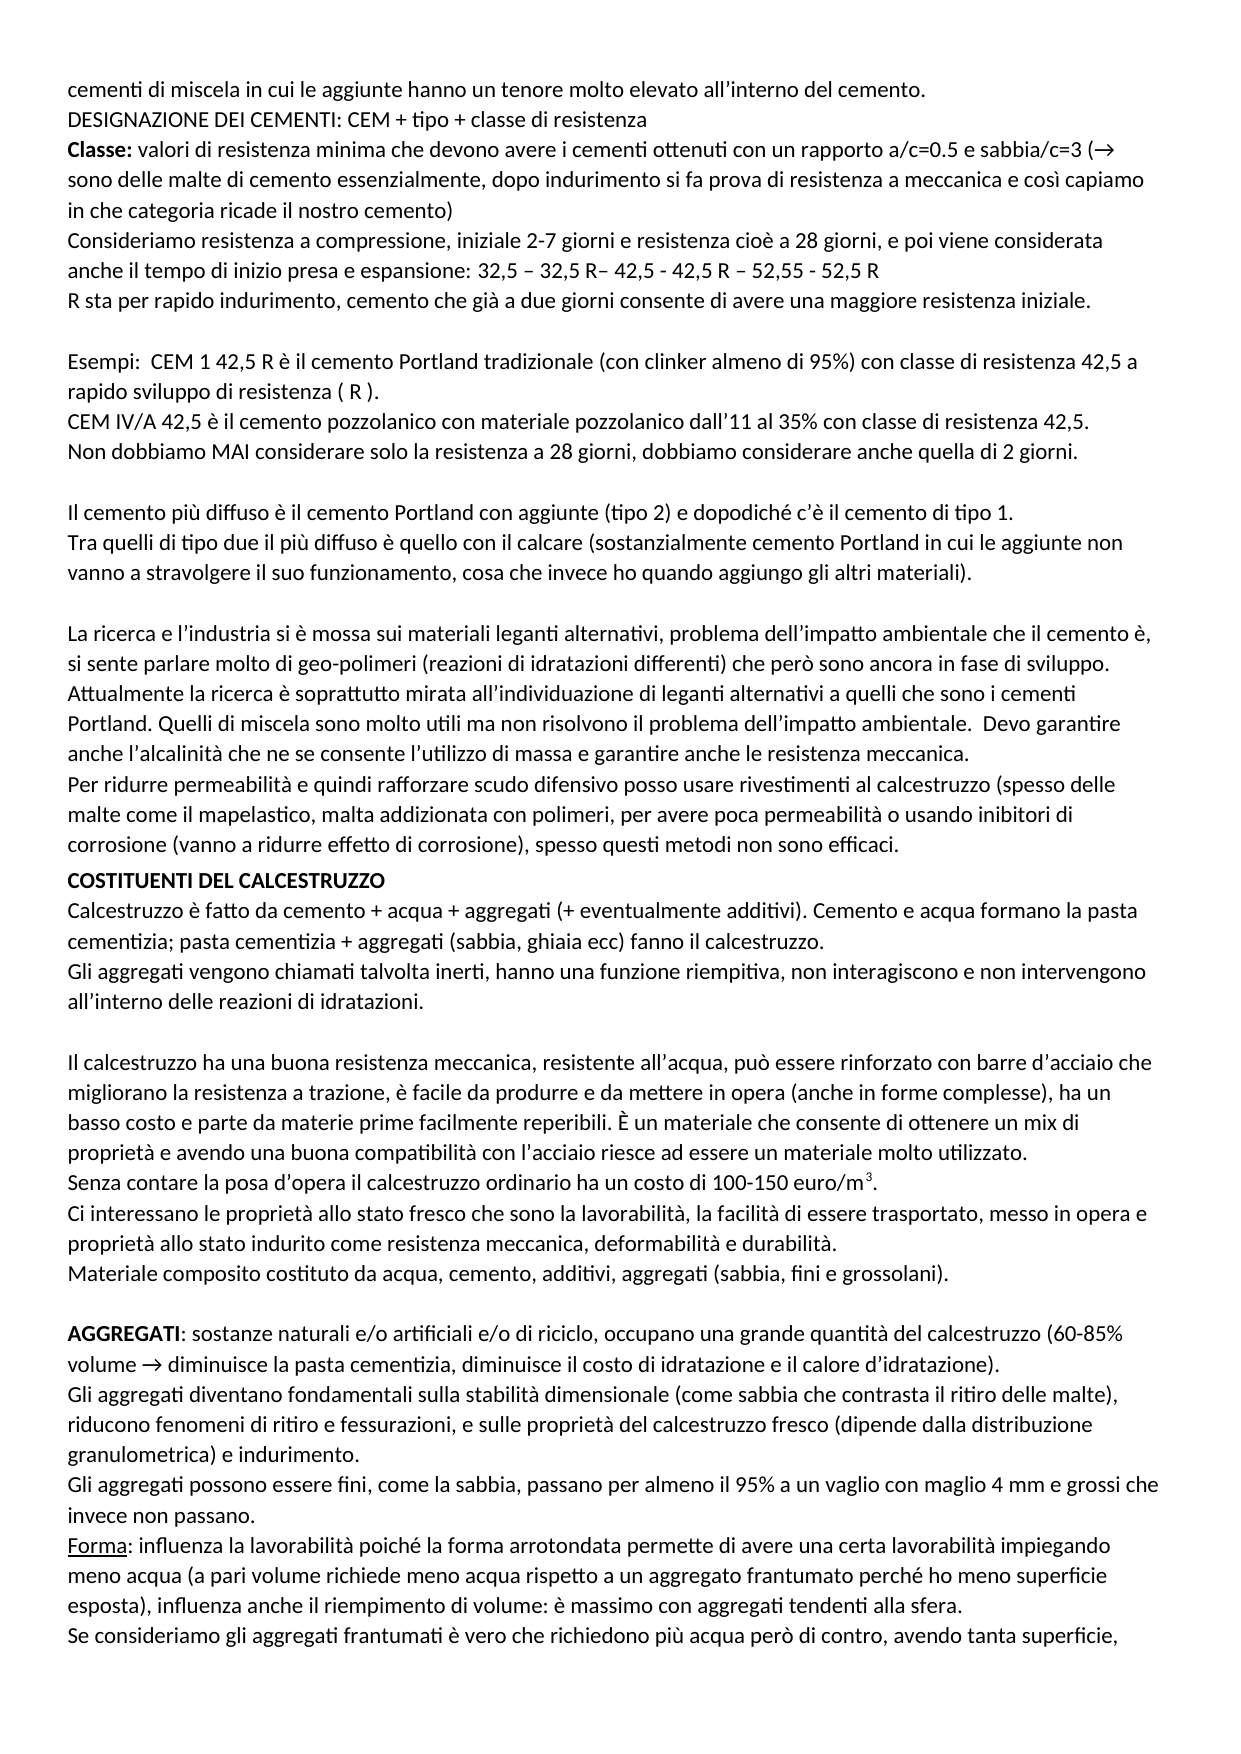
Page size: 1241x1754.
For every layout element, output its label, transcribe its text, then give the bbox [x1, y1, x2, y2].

text cementi di miscela in cui le aggiunte hanno un tenore molto elevato all’interno del cemento. DESIGNAZIONE DEI CEMENTI: CEM + tipo + classe di resistenza Classe: valori di resistenza minima che devono avere i cementi ottenuti con un rapporto a/c=0.5 e sabbia/c=3 (→ sono delle malte di cemento essenzialmente, dopo indurimento si fa prova di resistenza a meccanica e così capiamo in che categoria ricade il nostro cemento) Consideriamo resistenza a compressione, iniziale 2-7 giorni e resistenza cioè a 28 giorni, e poi viene considerata anche il tempo di inizio presa e espansione: 32,5 – 32,5 R– 42,5 - 42,5 R – 52,55 - 52,5 R R sta per rapido indurimento, cemento che già a due giorni consente di avere una maggiore resistenza iniziale. Esempi: CEM 1 42,5 R è il cemento Portland tradizionale (con clinker almeno di 95%) con classe di resistenza 42,5 a rapido sviluppo di resistenza ( R ). CEM IV/A 42,5 è il cemento pozzolanico con materiale pozzolanico dall’11 al 35% con classe di resistenza 42,5. Non dobbiamo MAI considerare solo la resistenza a 28 giorni, dobbiamo considerare anche quella di 2 giorni. Il cemento più diffuso è il cemento Portland con aggiunte (tipo 2) e dopodiché c’è il cemento di tipo 1. Tra quelli di tipo due il più diffuso è quello con il calcare (sostanzialmente cemento Portland in cui le aggiunte non vanno a stravolgere il suo funzionamento, cosa che invece ho quando aggiungo gli altri materiali). La ricerca e l’industria si è mossa sui materiali leganti alternativi, problema dell’impatto ambientale che il cemento è, si sente parlare molto di geo-polimeri (reazioni di idratazioni differenti) che però sono ancora in fase di sviluppo. Attualmente la ricerca è soprattutto mirata all’individuazione di leganti alternativi a quelli che sono i cementi Portland. Quelli di miscela sono molto utili ma non risolvono il problema dell’impatto ambientale. Devo garantire anche l’alcalinità che ne se consente l’utilizzo di massa e garantire anche le resistenza meccanica. Per ridurre permeabilità e quindi rafforzare scudo difensivo posso usare rivestimenti al calcestruzzo (spesso delle malte come il mapelastico, malta addizionata con polimeri, per avere poca permeabilità o usando inibitori di corrosione (vanno a ridurre effetto di corrosione), spesso questi metodi non sono efficaci. [67, 75, 1165, 858]
text COSTITUENTI DEL CALCESTRUZZO Calcestruzzo è fatto da cemento + acqua + aggregati (+ eventualmente additivi). Cemento e acqua formano la pasta cementizia; pasta cementizia + aggregati (sabbia, ghiaia ecc) fanno il calcestruzzo. Gli aggregati vengono chiamati talvolta inerti, hanno una funzione riempitiva, non interagiscono e non intervengono all’interno delle reazioni di idratazioni. Il calcestruzzo ha una buona resistenza meccanica, resistente all’acqua, può essere rinforzato con barre d’acciaio che migliorano la resistenza a trazione, è facile da produrre e da mettere in opera (anche in forme complesse), ha un basso costo e parte da materie prime facilmente reperibili. È un materiale che consente di ottenere un mix di proprietà e avendo una buona compatibilità con l’acciaio riesce ad essere un materiale molto utilizzato. Senza contare la posa d’opera il calcestruzzo ordinario ha un costo di 100-150 euro/m3. Ci interessano le proprietà allo stato fresco che sono la lavorabilità, la facilità di essere trasportato, messo in opera e proprietà allo stato indurito come resistenza meccanica, deformabilità e durabilità. Materiale composito costituto da acqua, cemento, additivi, aggregati (sabbia, fini e grossolani). AGGREGATI: sostanze naturali e/o artificiali e/o di riciclo, occupano una grande quantità del calcestruzzo (60-85% volume → diminuisce la pasta cementizia, diminuisce il costo di idratazione e il calore d’idratazione). Gli aggregati diventano fondamentali sulla stabilità dimensionale (come sabbia che contrasta il ritiro delle malte), riducono fenomeni di ritiro e fessurazioni, e sulle proprietà del calcestruzzo fresco (dipende dalla distribuzione granulometrica) e indurimento. Gli aggregati possono essere fini, come la sabbia, passano per almeno il 95% a un vaglio con maglio 4 mm e grossi che invece non passano. Forma: influenza la lavorabilità poiché la forma arrotondata permette di avere una certa lavorabilità impiegando meno acqua (a pari volume richiede meno acqua rispetto a un aggregato frantumato perché ho meno superficie esposta), influenza anche il riempimento di volume: è massimo con aggregati tendenti alla sfera. Se consideriamo gli aggregati frantumati è vero che richiedono più acqua però di contro, avendo tanta superficie, [67, 866, 1165, 1649]
